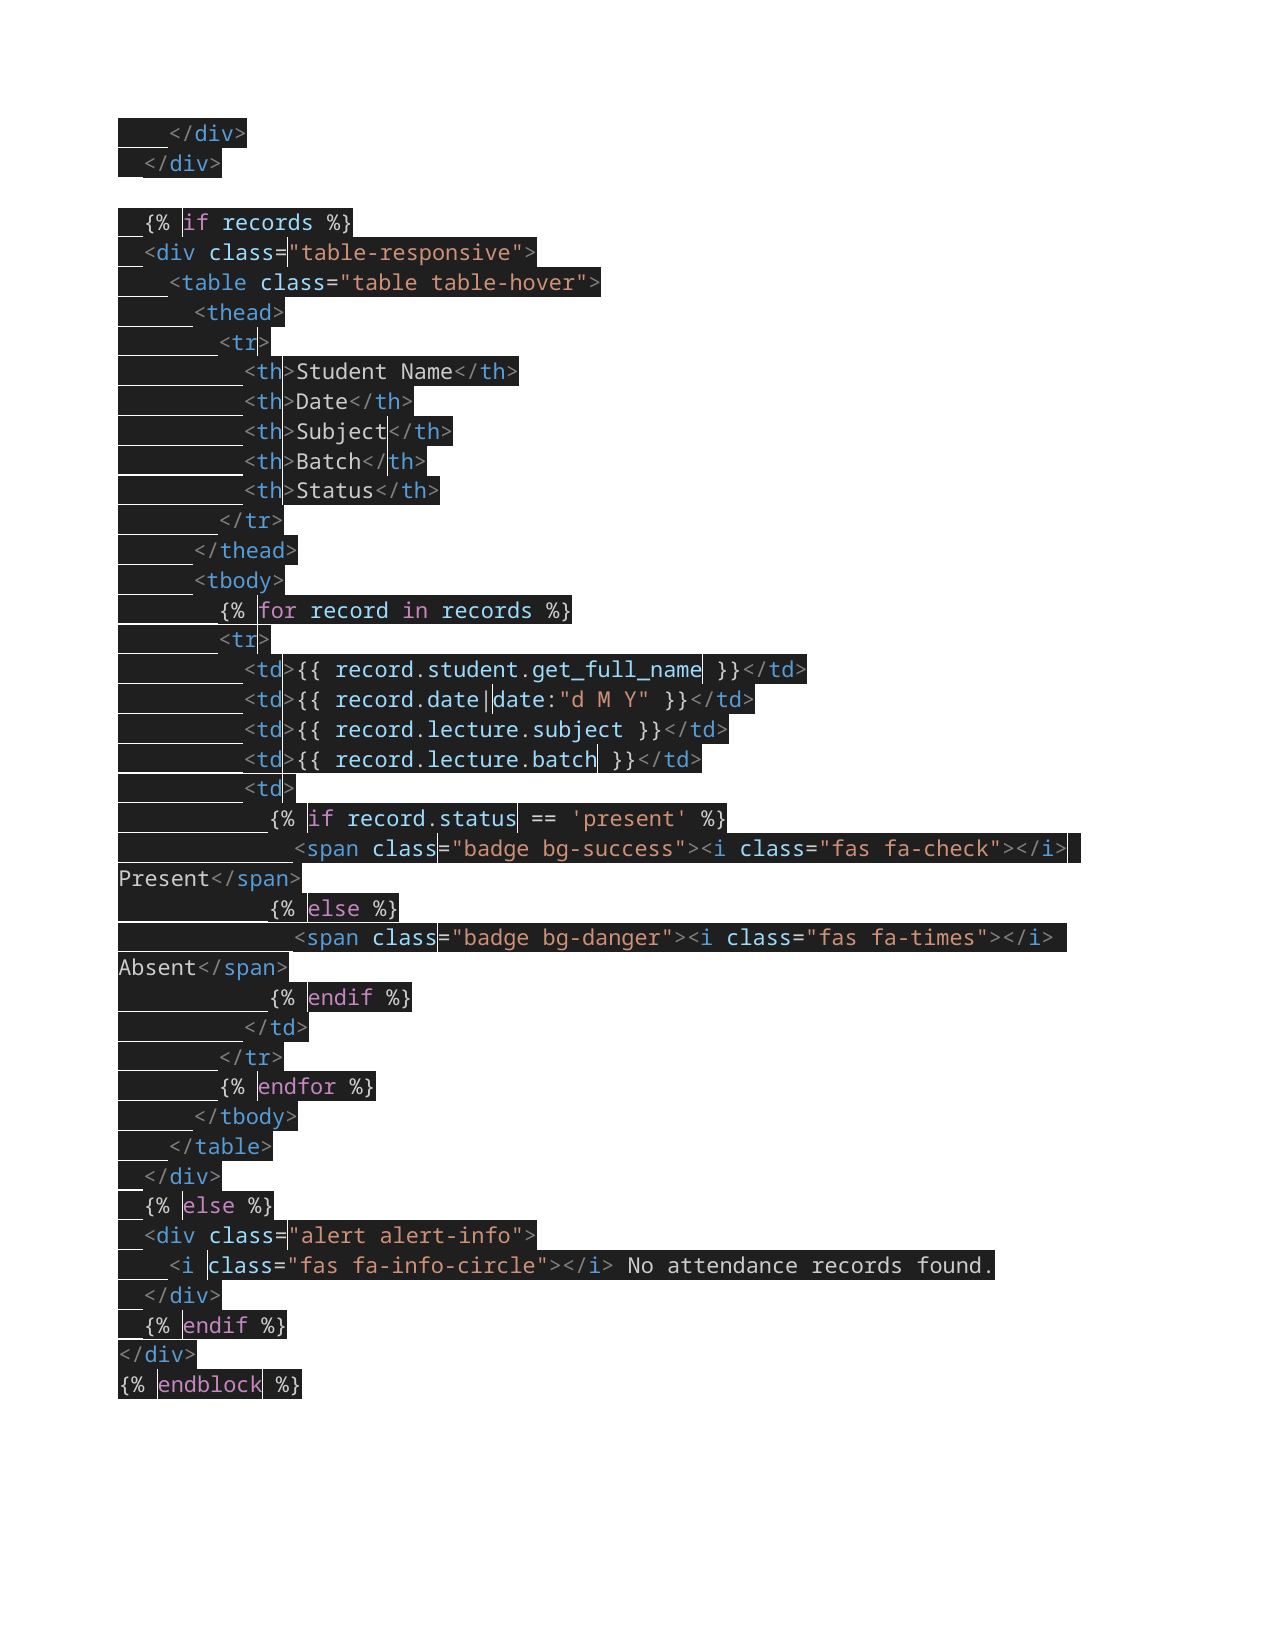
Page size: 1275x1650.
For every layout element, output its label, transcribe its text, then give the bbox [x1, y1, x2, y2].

text <table class="table table-hover"> [118, 267, 1157, 297]
text <th>Subject</th> [118, 416, 1157, 446]
text {% endfor %} [118, 1071, 1157, 1101]
text </tr> [118, 1042, 1157, 1071]
text {% for record in records %} [118, 595, 1157, 624]
text <td> [118, 773, 1157, 803]
text <td>{{ record.lecture.subject }}</td> [118, 714, 1157, 744]
text </tbody> [118, 1101, 1157, 1131]
text </td> [118, 1012, 1157, 1042]
text </div> [118, 148, 1157, 178]
text <th>Student Name</th> [118, 356, 1157, 386]
text </div> [118, 1161, 1157, 1191]
text {% if record.status == 'present' %} [118, 803, 1157, 833]
text </div> [118, 118, 1157, 148]
text </div> [118, 1339, 1157, 1369]
text {% else %} [118, 1191, 1157, 1220]
text <td>{{ record.date|date:"d M Y" }}</td> [118, 684, 1157, 714]
text {% if records %} [118, 207, 1157, 237]
text <div class="table-responsive"> [118, 237, 1157, 267]
text <td>{{ record.student.get_full_name }}</td> [118, 654, 1157, 684]
text <thead> [118, 297, 1157, 327]
text <span class="badge bg-danger"><i class="fas fa-times"></i> Absent</span> [118, 922, 1157, 982]
text {% else %} [118, 893, 1157, 922]
text {% endif %} [118, 982, 1157, 1012]
text </thead> [118, 535, 1157, 565]
text <th>Batch</th> [118, 446, 1157, 476]
text </tr> [118, 505, 1157, 535]
text <td>{{ record.lecture.batch }}</td> [118, 744, 1157, 773]
text <th>Status</th> [118, 476, 1157, 505]
text <div class="alert alert-info"> [118, 1220, 1157, 1250]
text <tr> [118, 624, 1157, 654]
text <tbody> [118, 565, 1157, 595]
text <tr> [118, 327, 1157, 356]
text <i class="fas fa-info-circle"></i> No attendance records found. [118, 1250, 1157, 1280]
text </div> [118, 1280, 1157, 1310]
text {% endif %} [118, 1310, 1157, 1339]
text </table> [118, 1131, 1157, 1161]
text <span class="badge bg-success"><i class="fas fa-check"></i> Present</span> [118, 833, 1157, 893]
text <th>Date</th> [118, 386, 1157, 416]
text {% endblock %} [118, 1369, 1157, 1399]
